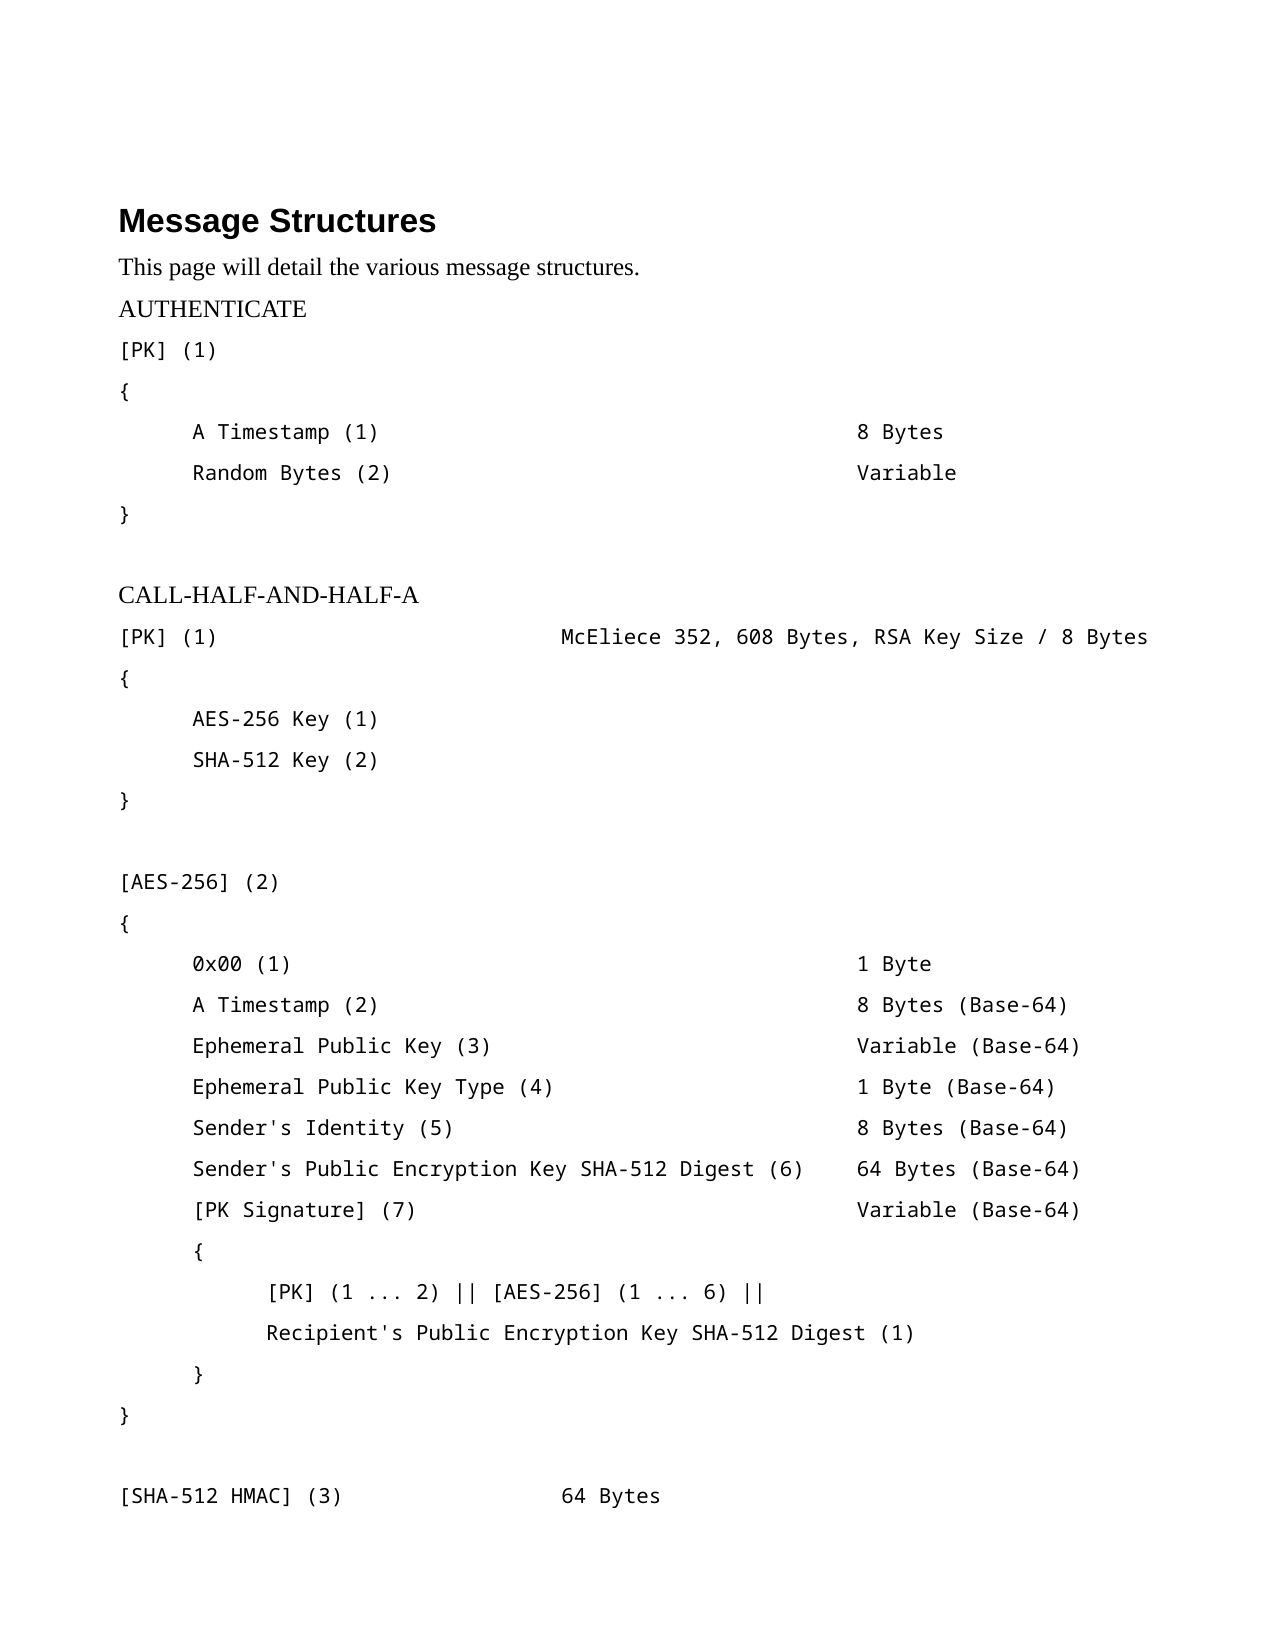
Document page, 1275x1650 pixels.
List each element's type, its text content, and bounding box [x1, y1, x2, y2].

text A Timestamp (2) 8 Bytes (Base-64) [118, 990, 1157, 1019]
text Sender's Identity (5) 8 Bytes (Base-64) [118, 1113, 1157, 1142]
text Random Bytes (2) Variable [118, 458, 1157, 486]
text [PK] (1) [118, 335, 1157, 363]
text AES-256 Key (1) [118, 704, 1157, 732]
text } [118, 1359, 1157, 1387]
text CALL-HALF-AND-HALF-A [118, 581, 1157, 609]
text { [118, 1236, 1157, 1264]
text [PK] (1) McEliece 352, 608 Bytes, RSA Key Size / 8 Bytes [118, 622, 1157, 650]
text AUTHENTICATE [118, 294, 1157, 322]
text } [118, 1400, 1157, 1428]
text { [118, 376, 1157, 404]
text SHA-512 Key (2) [118, 745, 1157, 773]
text { [118, 908, 1157, 937]
text [PK] (1 ... 2) || [AES-256] (1 ... 6) || [118, 1277, 1157, 1305]
text This page will detail the various message structures. [118, 252, 1157, 281]
text } [118, 499, 1157, 527]
text Recipient's Public Encryption Key SHA-512 Digest (1) [118, 1318, 1157, 1346]
text [SHA-512 HMAC] (3) 64 Bytes [118, 1482, 1157, 1510]
text Ephemeral Public Key Type (4) 1 Byte (Base-64) [118, 1072, 1157, 1101]
text } [118, 786, 1157, 814]
text Ephemeral Public Key (3) Variable (Base-64) [118, 1031, 1157, 1060]
text [AES-256] (2) [118, 867, 1157, 896]
subtitle Message Structures [118, 201, 1157, 240]
text { [118, 663, 1157, 691]
text Sender's Public Encryption Key SHA-512 Digest (6) 64 Bytes (Base-64) [118, 1154, 1157, 1182]
text 0x00 (1) 1 Byte [118, 949, 1157, 978]
text A Timestamp (1) 8 Bytes [118, 417, 1157, 445]
text [PK Signature] (7) Variable (Base-64) [118, 1195, 1157, 1223]
